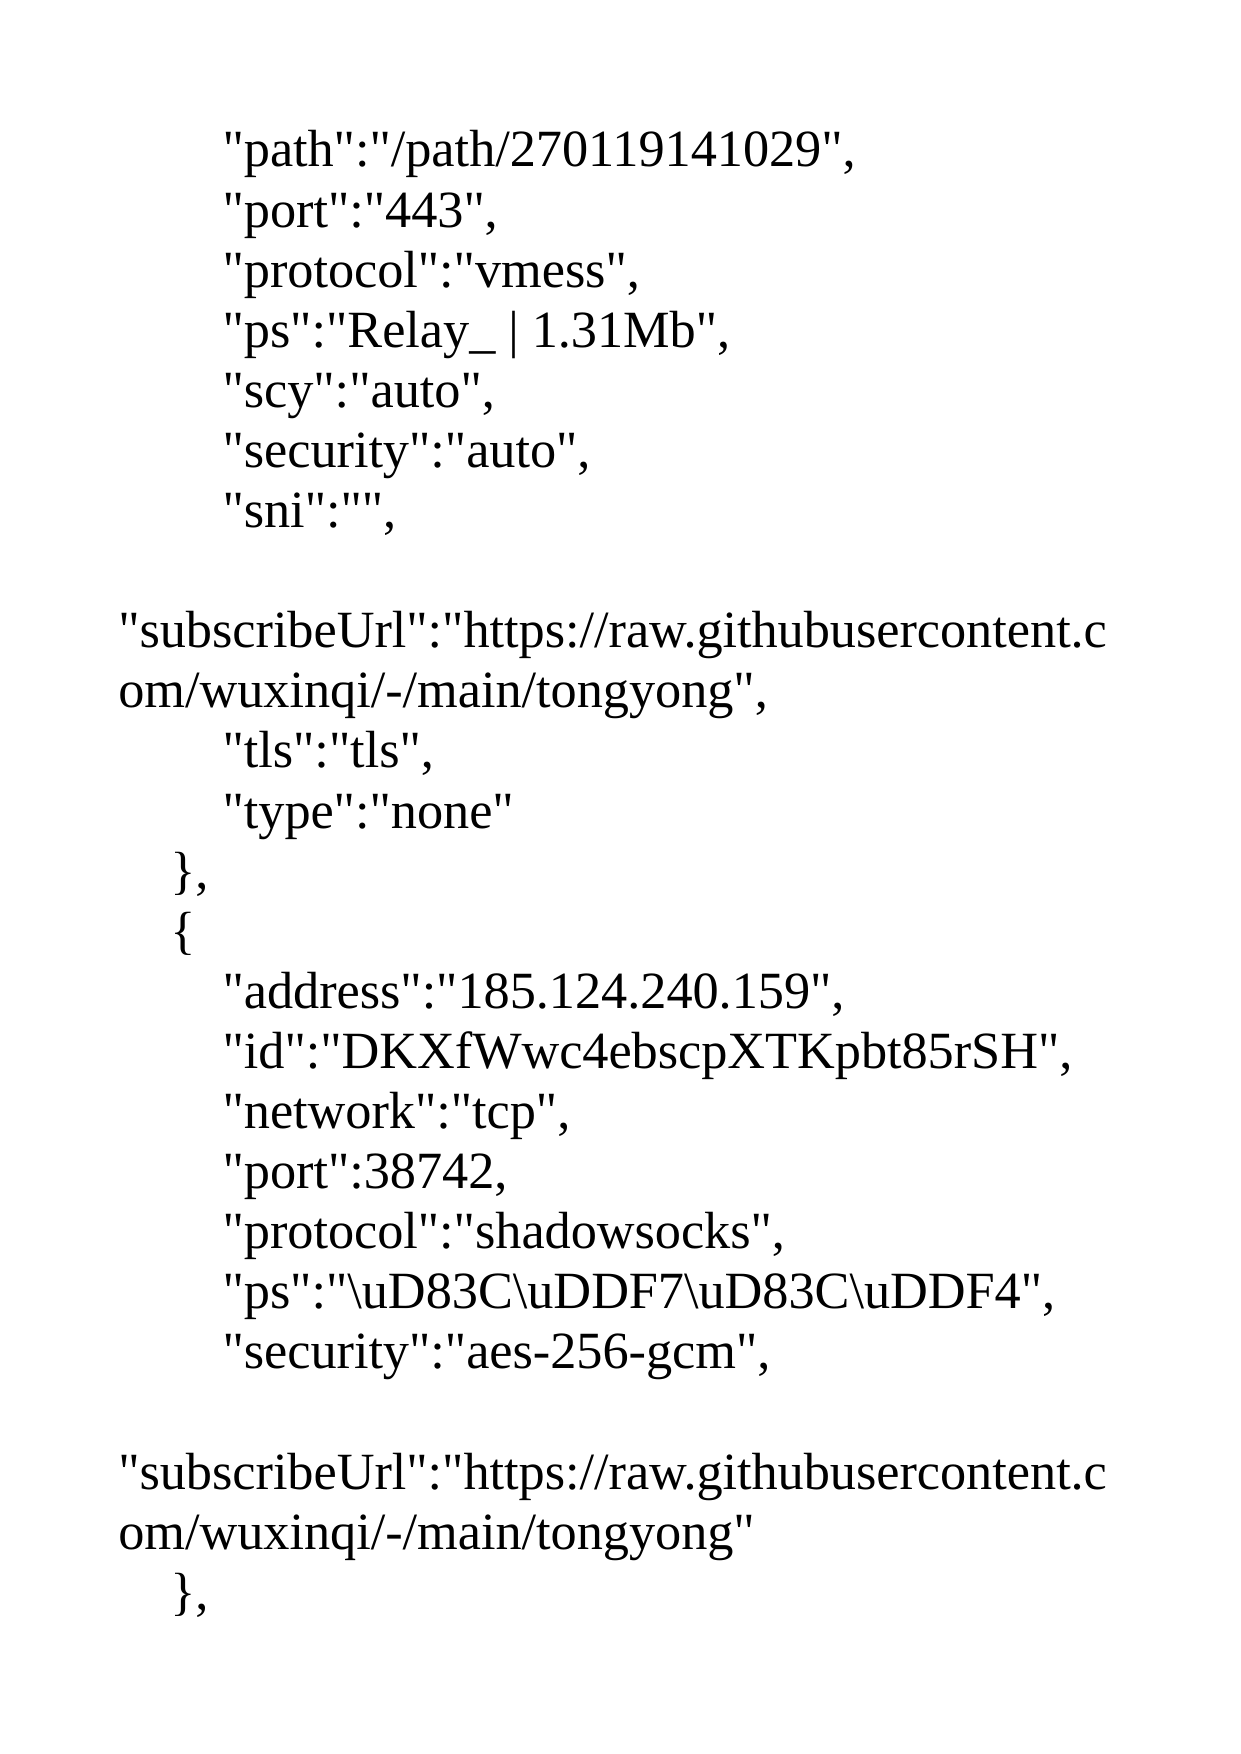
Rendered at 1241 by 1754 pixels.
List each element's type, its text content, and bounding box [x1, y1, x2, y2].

text "port":38742, [118, 1140, 1122, 1200]
text "subscribeUrl":"https://raw.githubusercontent.com/wuxinqi/-/main/tongyong", [118, 539, 1122, 719]
text "id":"DKXfWwc4ebscpXTKpbt85rSH", [118, 1020, 1122, 1080]
text "protocol":"shadowsocks", [118, 1200, 1122, 1260]
text "path":"/path/270119141029", [118, 118, 1122, 178]
text "security":"auto", [118, 419, 1122, 479]
text "subscribeUrl":"https://raw.githubusercontent.com/wuxinqi/-/main/tongyong" [118, 1380, 1122, 1561]
text }, [118, 839, 1122, 899]
text "protocol":"vmess", [118, 238, 1122, 298]
text "security":"aes-256-gcm", [118, 1320, 1122, 1380]
text "port":"443", [118, 178, 1122, 238]
text "ps":"\uD83C\uDDF7\uD83C\uDDF4", [118, 1260, 1122, 1320]
text "scy":"auto", [118, 358, 1122, 419]
text }, [118, 1561, 1122, 1621]
text "address":"185.124.240.159", [118, 959, 1122, 1020]
text "tls":"tls", [118, 719, 1122, 779]
text "type":"none" [118, 779, 1122, 839]
text "ps":"Relay_ | 1.31Mb", [118, 298, 1122, 358]
text "network":"tcp", [118, 1080, 1122, 1140]
text { [118, 899, 1122, 959]
text "sni":"", [118, 479, 1122, 539]
